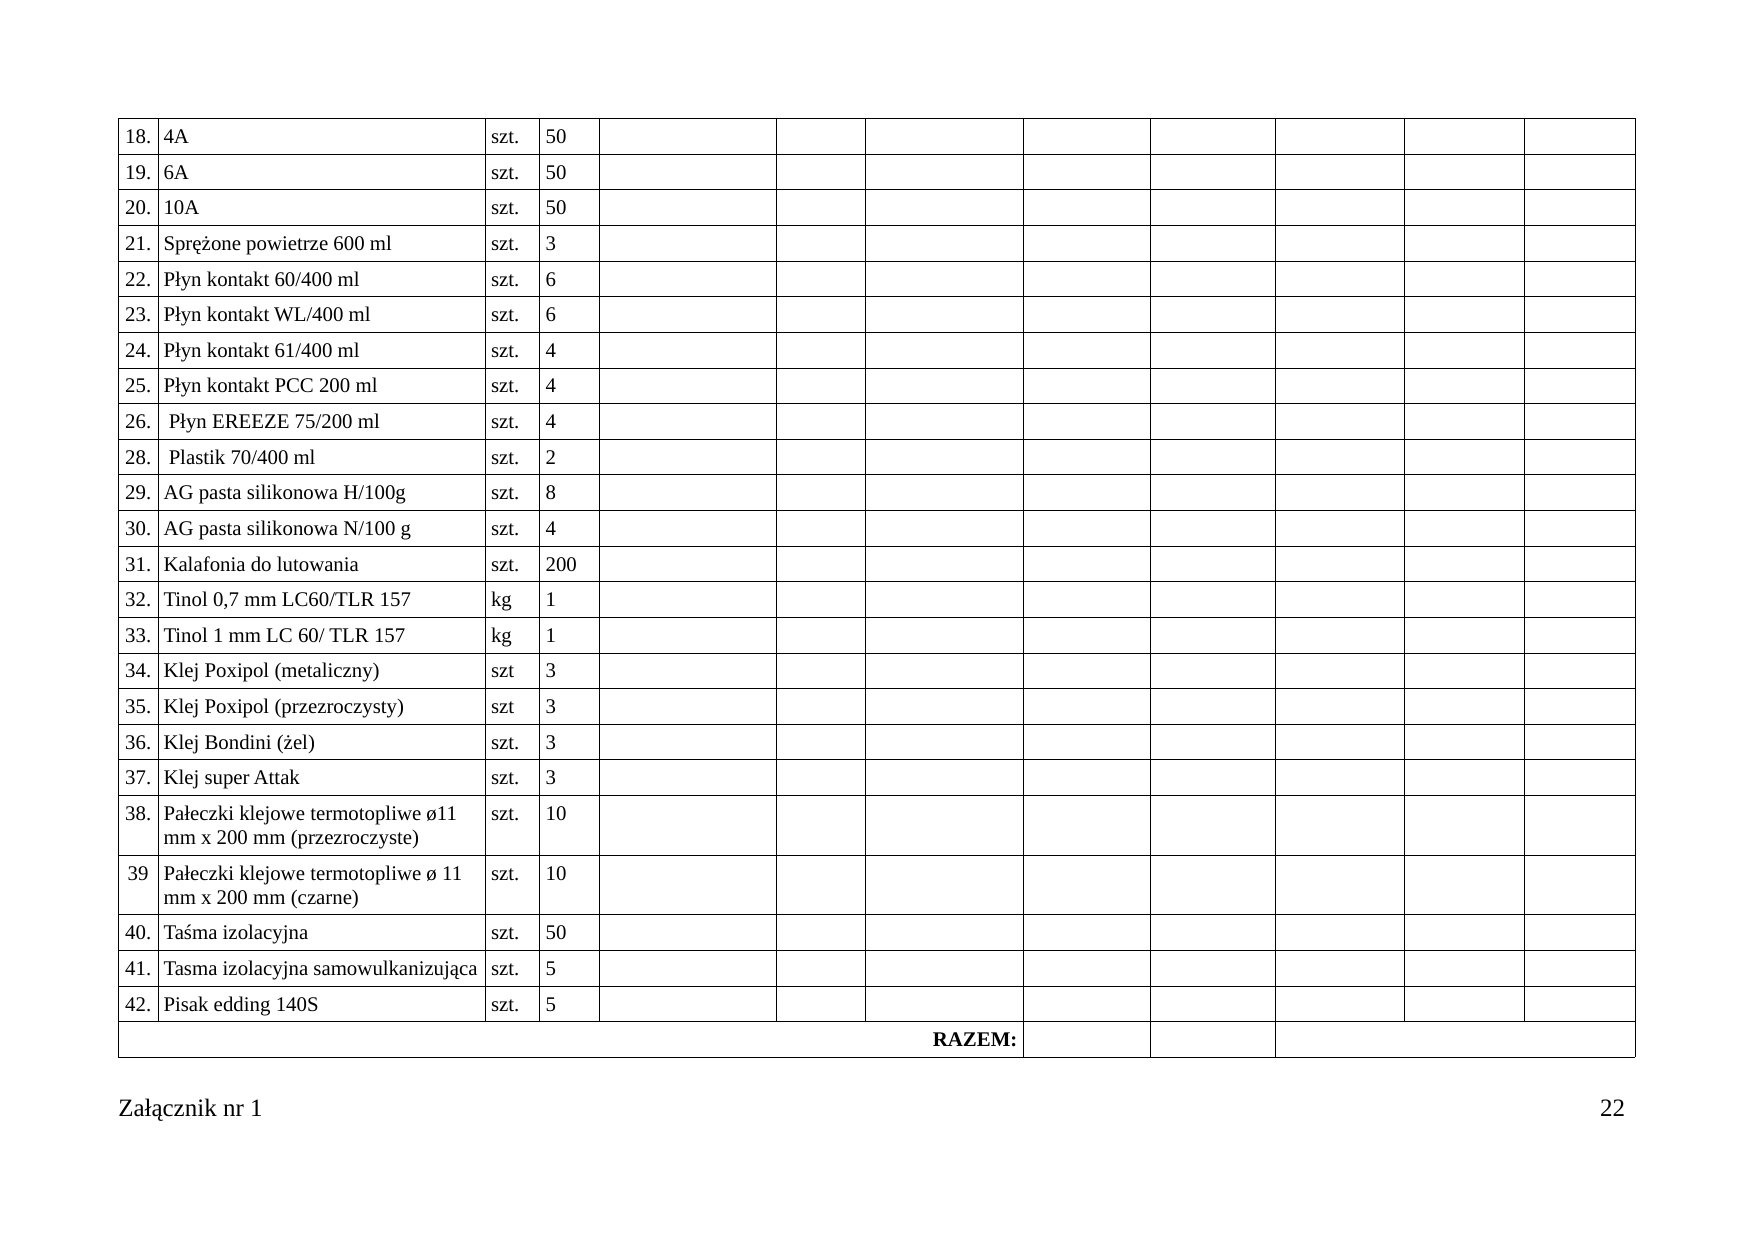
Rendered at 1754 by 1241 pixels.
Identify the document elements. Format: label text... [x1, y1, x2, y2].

table_cell Pałeczki klejowe termotopliwe ø11 mm x 200 mm (przezroczyste) [159, 796, 485, 855]
table_cell 50 [540, 119, 599, 154]
table_cell [777, 618, 865, 652]
table_cell [1405, 262, 1524, 296]
table_cell [777, 369, 865, 403]
table_cell [600, 725, 776, 759]
table_cell 4 [540, 369, 599, 403]
table_cell szt. [486, 333, 539, 367]
table_cell Tasma izolacyjna samowulkanizująca [159, 951, 485, 986]
table_cell [600, 155, 776, 189]
table_cell 3 [540, 654, 599, 688]
table_cell szt. [486, 155, 539, 189]
table_cell [1525, 915, 1635, 950]
table_cell [777, 333, 865, 367]
table_cell 29. [119, 475, 158, 510]
table_cell [1525, 618, 1635, 652]
table_cell [1276, 951, 1404, 986]
table_cell [777, 190, 865, 225]
table_cell 3 [540, 760, 599, 795]
table_cell [1151, 190, 1275, 225]
table_cell [1151, 582, 1275, 617]
table_cell [866, 915, 1023, 950]
table_cell [777, 404, 865, 439]
table_cell [1525, 856, 1635, 914]
table_cell [1276, 856, 1404, 914]
table_cell [1276, 987, 1404, 1021]
table_cell [600, 333, 776, 367]
table_cell [777, 915, 865, 950]
table_cell 6A [159, 155, 485, 189]
table_cell [1405, 440, 1524, 474]
table_cell [777, 582, 865, 617]
table_cell [777, 297, 865, 332]
table_cell [1525, 119, 1635, 154]
table_cell szt. [486, 915, 539, 950]
table_cell [1024, 915, 1150, 950]
table_cell 4A [159, 119, 485, 154]
table_cell [866, 119, 1023, 154]
table_cell [600, 119, 776, 154]
table_cell szt. [486, 119, 539, 154]
table_cell [777, 262, 865, 296]
table_cell [866, 226, 1023, 261]
table_cell [1024, 796, 1150, 855]
table_cell 200 [540, 547, 599, 581]
table_cell [1151, 1022, 1275, 1057]
table_cell szt. [486, 725, 539, 759]
table_cell [1525, 511, 1635, 546]
table_cell Pałeczki klejowe termotopliwe ø 11 mm x 200 mm (czarne) [159, 856, 485, 914]
table_cell [1405, 297, 1524, 332]
table_cell Tinol 0,7 mm LC60/TLR 157 [159, 582, 485, 617]
table_cell 10 [540, 856, 599, 914]
table_cell [1525, 190, 1635, 225]
table_cell [1405, 547, 1524, 581]
table_cell szt [486, 654, 539, 688]
table_cell [1276, 760, 1404, 795]
table_cell [1405, 915, 1524, 950]
table_cell [1405, 404, 1524, 439]
table_cell [1151, 618, 1275, 652]
table_cell [1525, 333, 1635, 367]
table_cell [866, 725, 1023, 759]
table_cell [866, 547, 1023, 581]
table_cell [866, 297, 1023, 332]
table_cell 50 [540, 915, 599, 950]
table_cell [1151, 475, 1275, 510]
table_cell [1525, 262, 1635, 296]
table_cell 35. [119, 689, 158, 724]
table_cell [1405, 951, 1524, 986]
table_cell [1405, 796, 1524, 855]
table_cell [600, 796, 776, 855]
table_cell szt [486, 689, 539, 724]
table_cell [600, 987, 776, 1021]
table_cell AG pasta silikonowa N/100 g [159, 511, 485, 546]
table_cell szt. [486, 760, 539, 795]
table_cell [1405, 333, 1524, 367]
table_cell [1151, 725, 1275, 759]
table_cell [1276, 119, 1404, 154]
table_cell Klej Bondini (żel) [159, 725, 485, 759]
table_cell [1024, 226, 1150, 261]
table_cell [866, 333, 1023, 367]
table_cell [777, 475, 865, 510]
table_cell Płyn kontakt 60/400 ml [159, 262, 485, 296]
table_cell [600, 618, 776, 652]
table_cell [600, 475, 776, 510]
table_cell [1151, 760, 1275, 795]
table_cell [1276, 796, 1404, 855]
table_cell Kalafonia do lutowania [159, 547, 485, 581]
table_cell [1151, 226, 1275, 261]
table_cell szt. [486, 511, 539, 546]
table_cell [1276, 475, 1404, 510]
table_cell [1405, 226, 1524, 261]
table_cell [1405, 369, 1524, 403]
table_cell szt. [486, 369, 539, 403]
table_cell Klej Poxipol (metaliczny) [159, 654, 485, 688]
table_cell szt. [486, 951, 539, 986]
table_cell Taśma izolacyjna [159, 915, 485, 950]
table_cell [866, 262, 1023, 296]
table_cell [1024, 440, 1150, 474]
table_cell 19. [119, 155, 158, 189]
table_cell 31. [119, 547, 158, 581]
table_cell [1276, 725, 1404, 759]
table_cell 4 [540, 511, 599, 546]
table_cell 34. [119, 654, 158, 688]
table_cell [1525, 951, 1635, 986]
table_cell 5 [540, 987, 599, 1021]
table_cell [777, 856, 865, 914]
table_cell [777, 155, 865, 189]
table_cell [866, 796, 1023, 855]
table_cell Płyn kontakt PCC 200 ml [159, 369, 485, 403]
table_cell szt. [486, 547, 539, 581]
table_cell [1405, 511, 1524, 546]
table_cell 42. [119, 987, 158, 1021]
table_cell 18. [119, 119, 158, 154]
table_cell [600, 297, 776, 332]
table_cell [600, 582, 776, 617]
table_cell Pisak edding 140S [159, 987, 485, 1021]
table_cell szt. [486, 404, 539, 439]
table_cell kg [486, 582, 539, 617]
table_cell 21. [119, 226, 158, 261]
table_cell [1151, 796, 1275, 855]
table_cell 26. [119, 404, 158, 439]
table_cell [866, 369, 1023, 403]
table_cell [1276, 440, 1404, 474]
table_cell 37. [119, 760, 158, 795]
table_cell [1276, 369, 1404, 403]
table_cell [1151, 404, 1275, 439]
table_cell [866, 618, 1023, 652]
table_cell [1024, 369, 1150, 403]
table_cell [777, 547, 865, 581]
table_cell [600, 262, 776, 296]
table_cell [1024, 582, 1150, 617]
table_cell [600, 915, 776, 950]
table_cell 3 [540, 689, 599, 724]
table_cell 1 [540, 582, 599, 617]
table_cell 50 [540, 190, 599, 225]
table_cell [1276, 297, 1404, 332]
table_cell [1024, 404, 1150, 439]
table_cell [1151, 987, 1275, 1021]
table_cell [866, 190, 1023, 225]
table_cell Płyn kontakt 61/400 ml [159, 333, 485, 367]
table_cell [1151, 547, 1275, 581]
table_cell Płyn kontakt WL/400 ml [159, 297, 485, 332]
table_cell [1276, 333, 1404, 367]
table_cell [1276, 404, 1404, 439]
table_cell [866, 404, 1023, 439]
table_cell AG pasta silikonowa H/100g [159, 475, 485, 510]
table_cell 28. [119, 440, 158, 474]
table_cell 24. [119, 333, 158, 367]
table_cell [1276, 915, 1404, 950]
table_cell [1405, 618, 1524, 652]
table_cell 3 [540, 226, 599, 261]
table_cell [1151, 369, 1275, 403]
table_cell [777, 654, 865, 688]
table_cell [1276, 547, 1404, 581]
table_cell 6 [540, 262, 599, 296]
table_cell [1525, 725, 1635, 759]
table_cell [1151, 297, 1275, 332]
table_cell [1525, 689, 1635, 724]
table_cell [866, 440, 1023, 474]
table_cell szt. [486, 987, 539, 1021]
table_cell [600, 369, 776, 403]
table_cell [1276, 511, 1404, 546]
table_cell [866, 951, 1023, 986]
table_cell [600, 760, 776, 795]
table_cell [1525, 547, 1635, 581]
table_cell [1276, 618, 1404, 652]
table_cell [1024, 119, 1150, 154]
table_cell [1405, 689, 1524, 724]
table_cell [1405, 987, 1524, 1021]
table_cell [1276, 190, 1404, 225]
table_cell [1151, 856, 1275, 914]
table_cell [1024, 1022, 1150, 1057]
table_cell [777, 689, 865, 724]
table_cell 23. [119, 297, 158, 332]
table_cell [1151, 951, 1275, 986]
table_cell [1405, 725, 1524, 759]
table_cell 50 [540, 155, 599, 189]
table_cell [1525, 582, 1635, 617]
table_cell [600, 404, 776, 439]
table_cell [777, 511, 865, 546]
table_cell 30. [119, 511, 158, 546]
table_cell [866, 155, 1023, 189]
table_cell [600, 654, 776, 688]
table_cell [1151, 511, 1275, 546]
table_cell 41. [119, 951, 158, 986]
table_cell [1276, 226, 1404, 261]
table_cell szt. [486, 297, 539, 332]
table_cell [1024, 725, 1150, 759]
table_cell [1405, 190, 1524, 225]
table_cell [1151, 654, 1275, 688]
table_cell 2 [540, 440, 599, 474]
table_cell [866, 654, 1023, 688]
table_cell 10 [540, 796, 599, 855]
table_cell szt. [486, 856, 539, 914]
table_cell [600, 689, 776, 724]
table_cell [1024, 511, 1150, 546]
table_cell [1024, 333, 1150, 367]
table_cell [1525, 654, 1635, 688]
table_cell [866, 511, 1023, 546]
table_cell [777, 760, 865, 795]
table_cell [1024, 475, 1150, 510]
table_cell 1 [540, 618, 599, 652]
table_cell 40. [119, 915, 158, 950]
table_cell [1151, 689, 1275, 724]
table_cell [1151, 440, 1275, 474]
table_cell [1024, 654, 1150, 688]
table_cell 33. [119, 618, 158, 652]
table_cell [1024, 987, 1150, 1021]
table_cell 32. [119, 582, 158, 617]
table_cell [1024, 155, 1150, 189]
table_cell [1405, 582, 1524, 617]
table_cell [1276, 155, 1404, 189]
table_cell [866, 760, 1023, 795]
table_cell 4 [540, 404, 599, 439]
table_cell [1024, 190, 1150, 225]
table_cell [1151, 262, 1275, 296]
table_cell 5 [540, 951, 599, 986]
table_cell Klej Poxipol (przezroczysty) [159, 689, 485, 724]
table_cell Tinol 1 mm LC 60/ TLR 157 [159, 618, 485, 652]
table_cell szt. [486, 190, 539, 225]
table_cell [1525, 155, 1635, 189]
table_cell [600, 951, 776, 986]
table_cell [866, 689, 1023, 724]
table_cell [1405, 475, 1524, 510]
table_cell [1024, 297, 1150, 332]
table_cell [1024, 618, 1150, 652]
table_cell [1405, 654, 1524, 688]
table_cell Plastik 70/400 ml [159, 440, 485, 474]
table_cell [600, 856, 776, 914]
table_cell Sprężone powietrze 600 ml [159, 226, 485, 261]
table_cell 3 [540, 725, 599, 759]
table_cell [1525, 475, 1635, 510]
table_cell 8 [540, 475, 599, 510]
table_cell [1024, 760, 1150, 795]
table_cell [1525, 440, 1635, 474]
table_cell [1405, 155, 1524, 189]
table_cell [866, 987, 1023, 1021]
table_cell [1024, 547, 1150, 581]
table_cell [1151, 333, 1275, 367]
table_cell [1525, 404, 1635, 439]
table_cell 39 [119, 856, 158, 914]
table_cell szt. [486, 440, 539, 474]
table_cell Płyn EREEZE 75/200 ml [159, 404, 485, 439]
table_cell 38. [119, 796, 158, 855]
table_cell [777, 119, 865, 154]
table_cell [1525, 760, 1635, 795]
table_cell szt. [486, 796, 539, 855]
table_cell [1151, 915, 1275, 950]
table_cell kg [486, 618, 539, 652]
table_cell [1024, 951, 1150, 986]
table_cell 22. [119, 262, 158, 296]
table_cell [1024, 856, 1150, 914]
table_cell [866, 856, 1023, 914]
table_cell 25. [119, 369, 158, 403]
table_cell 36. [119, 725, 158, 759]
table_cell [777, 796, 865, 855]
table_cell [777, 440, 865, 474]
table_cell [777, 951, 865, 986]
table_cell [600, 190, 776, 225]
table_cell [1276, 1022, 1635, 1057]
table_cell [1151, 155, 1275, 189]
table_cell [600, 547, 776, 581]
table_cell [1276, 654, 1404, 688]
table_cell szt. [486, 475, 539, 510]
table_cell [1024, 689, 1150, 724]
table_cell 4 [540, 333, 599, 367]
table_cell 20. [119, 190, 158, 225]
table_cell Klej super Attak [159, 760, 485, 795]
table_cell [600, 511, 776, 546]
table_cell [866, 475, 1023, 510]
table_cell [1405, 119, 1524, 154]
table_cell [1525, 796, 1635, 855]
table_cell [1276, 689, 1404, 724]
table_cell RAZEM: [119, 1022, 1023, 1057]
table_cell [1276, 582, 1404, 617]
table_cell [1525, 369, 1635, 403]
table_cell [600, 440, 776, 474]
table_cell [777, 725, 865, 759]
table_cell 6 [540, 297, 599, 332]
table_cell [1405, 856, 1524, 914]
table_cell [1525, 226, 1635, 261]
table_cell szt. [486, 262, 539, 296]
table_cell [1525, 987, 1635, 1021]
table_cell [1276, 262, 1404, 296]
table_cell [1151, 119, 1275, 154]
table_cell [777, 226, 865, 261]
table_cell [600, 226, 776, 261]
table_cell [1405, 760, 1524, 795]
table_cell [777, 987, 865, 1021]
table_cell [866, 582, 1023, 617]
table_cell 10A [159, 190, 485, 225]
table_cell [1525, 297, 1635, 332]
table_cell [1024, 262, 1150, 296]
table_cell szt. [486, 226, 539, 261]
